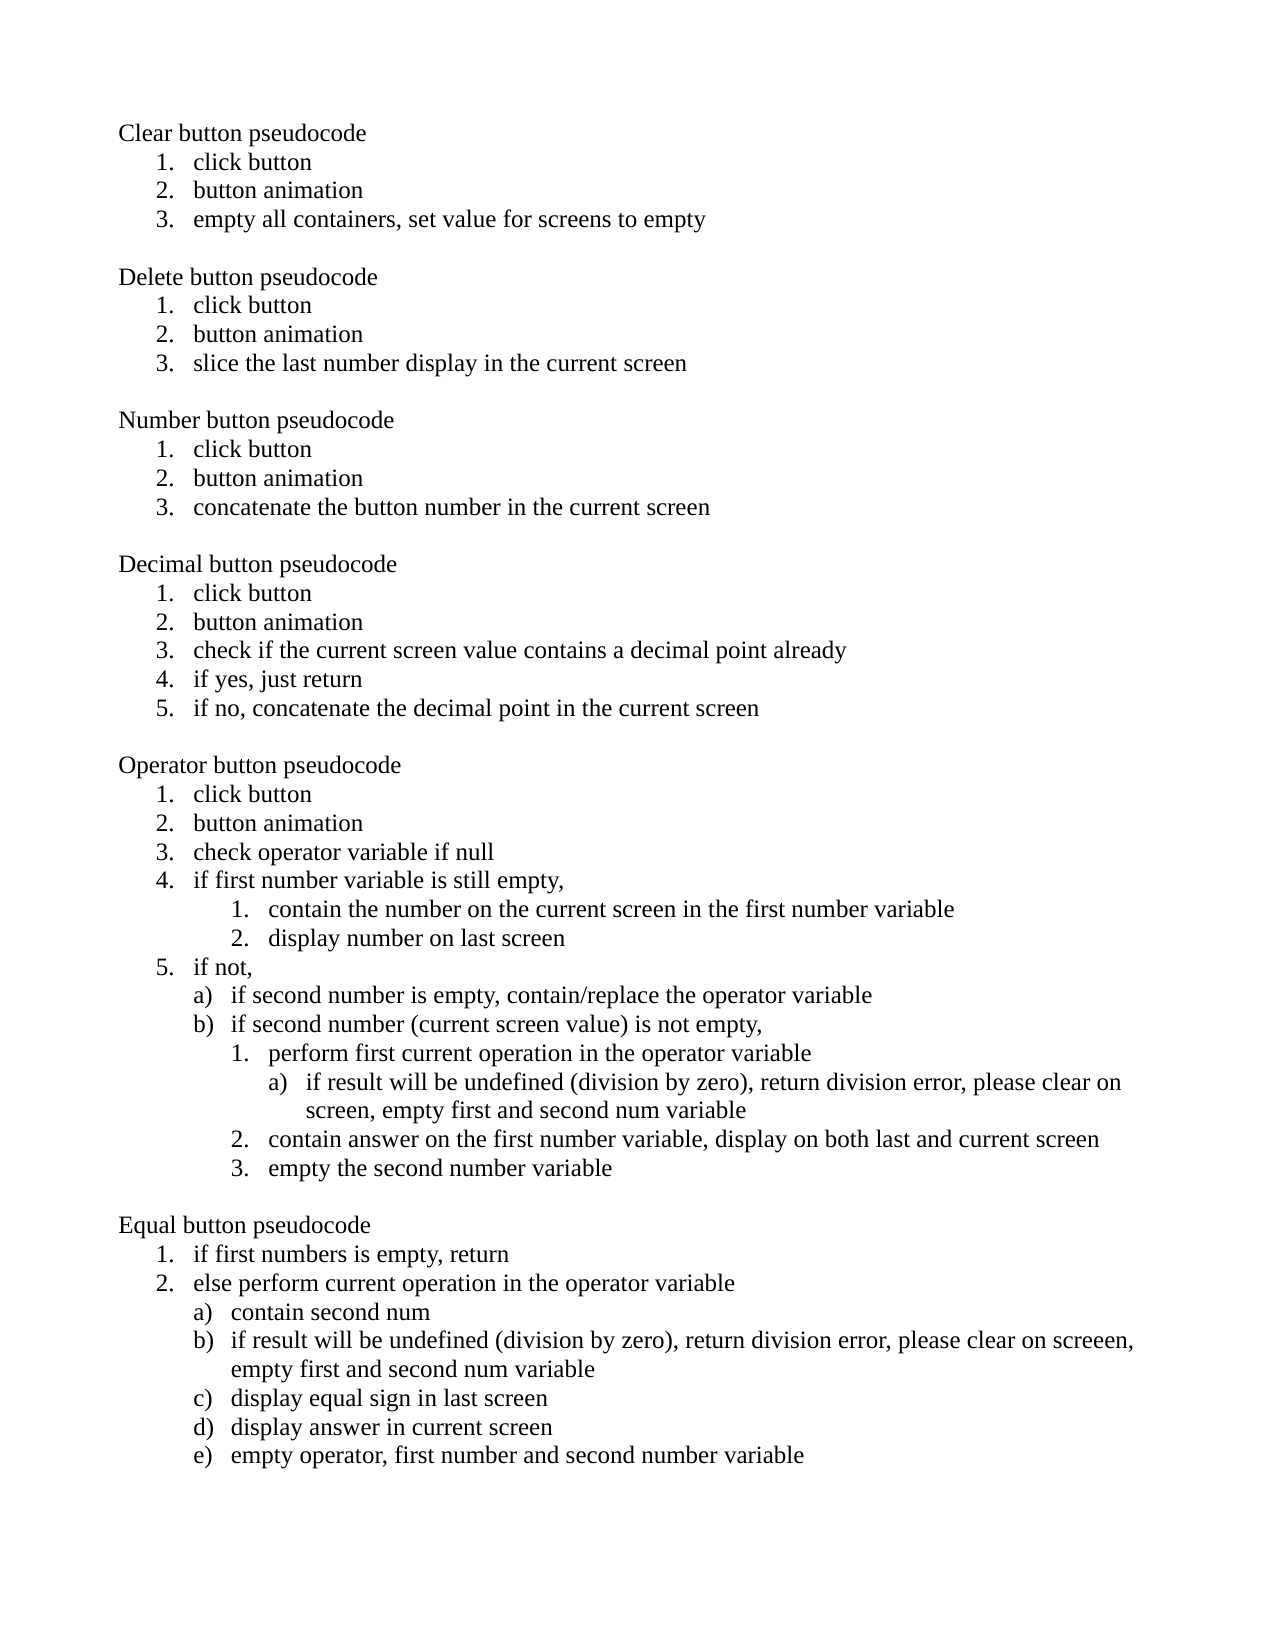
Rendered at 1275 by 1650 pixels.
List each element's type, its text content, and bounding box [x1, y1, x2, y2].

list empty the second number variable [231, 1153, 1157, 1182]
text Clear button pseudocode [118, 118, 1157, 147]
list click button [156, 434, 1157, 463]
list button animation [156, 808, 1157, 837]
text Decimal button pseudocode [118, 549, 1157, 578]
list if result will be undefined (division by zero), return division error, please clear on screen, empty first and second num variable [268, 1067, 1157, 1124]
list check if the current screen value contains a decimal point already [156, 636, 1157, 664]
list click button [156, 291, 1157, 319]
list button animation [156, 607, 1157, 636]
list concatenate the button number in the current screen [156, 492, 1157, 521]
list if yes, just return [156, 664, 1157, 693]
list if result will be undefined (division by zero), return division error, please clear on screeen, empty first and second num variable [193, 1326, 1157, 1383]
list if second number is empty, contain/replace the operator variable [193, 981, 1157, 1009]
list empty all containers, set value for screens to empty [156, 204, 1157, 233]
list click button [156, 779, 1157, 808]
list check operator variable if null [156, 837, 1157, 866]
list if first numbers is empty, return [156, 1239, 1157, 1268]
list click button [156, 147, 1157, 176]
list button animation [156, 463, 1157, 492]
list button animation [156, 319, 1157, 348]
list click button [156, 578, 1157, 607]
list contain answer on the first number variable, display on both last and current screen [231, 1124, 1157, 1153]
list if not, [156, 952, 1157, 981]
list contain second num [193, 1297, 1157, 1326]
list if second number (current screen value) is not empty, [193, 1009, 1157, 1038]
list display equal sign in last screen [193, 1383, 1157, 1412]
text Operator button pseudocode [118, 751, 1157, 779]
list else perform current operation in the operator variable [156, 1268, 1157, 1297]
text Equal button pseudocode [118, 1211, 1157, 1239]
list if first number variable is still empty, [156, 866, 1157, 894]
list perform first current operation in the operator variable [231, 1038, 1157, 1067]
text Number button pseudocode [118, 406, 1157, 434]
list if no, concatenate the decimal point in the current screen [156, 693, 1157, 722]
text Delete button pseudocode [118, 262, 1157, 291]
list display number on last screen [231, 923, 1157, 952]
list button animation [156, 176, 1157, 204]
list slice the last number display in the current screen [156, 348, 1157, 377]
list contain the number on the current screen in the first number variable [231, 894, 1157, 923]
list display answer in current screen [193, 1412, 1157, 1441]
list empty operator, first number and second number variable [193, 1441, 1157, 1469]
